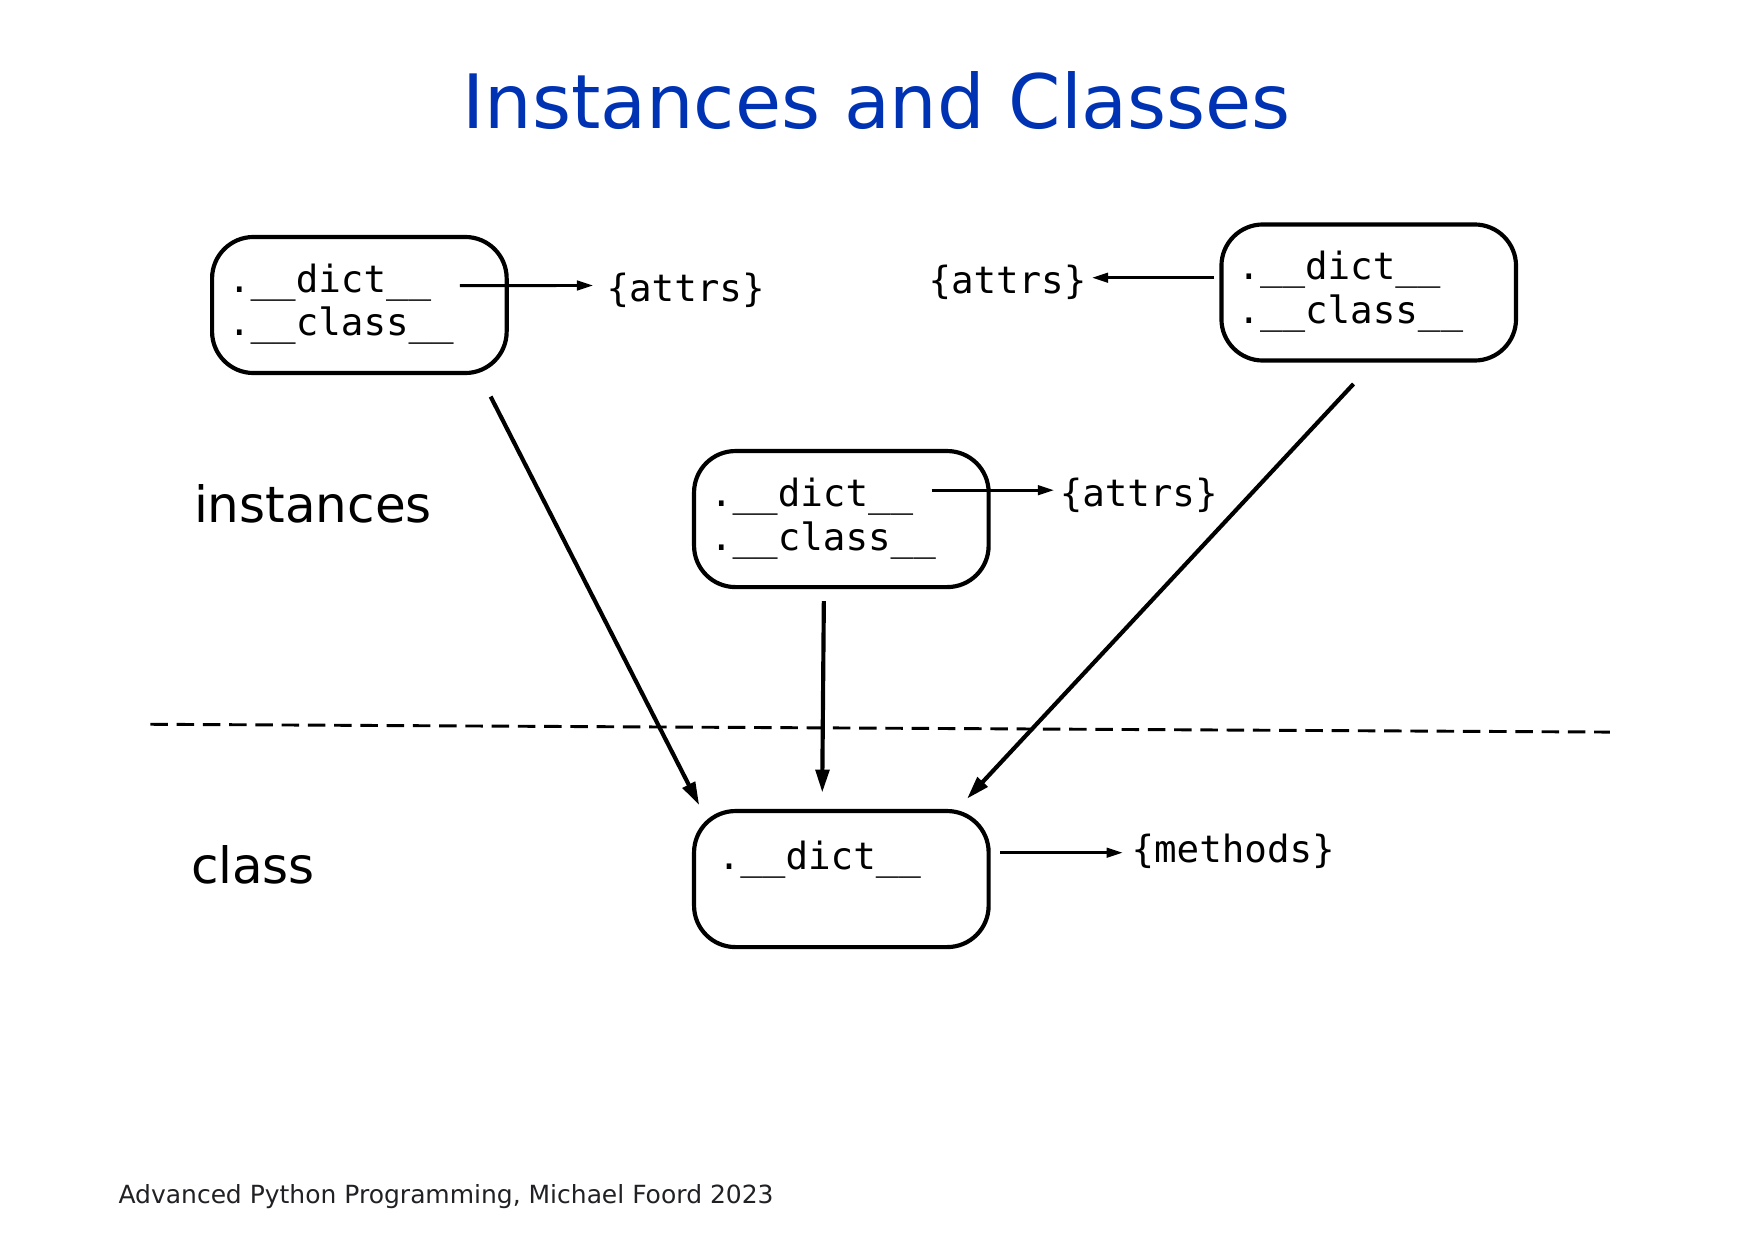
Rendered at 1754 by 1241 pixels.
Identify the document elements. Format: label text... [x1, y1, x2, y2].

text Instances and Classes [118, 59, 1636, 146]
